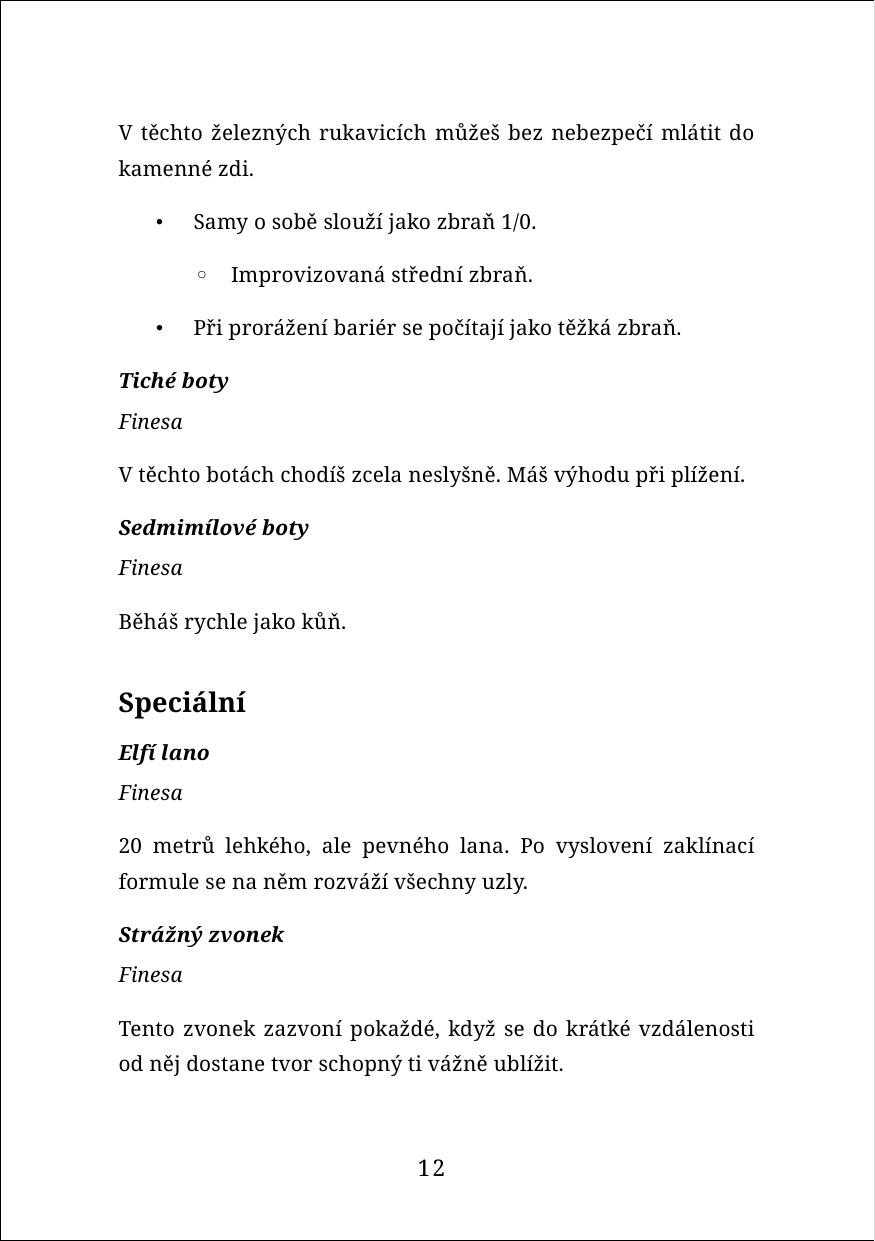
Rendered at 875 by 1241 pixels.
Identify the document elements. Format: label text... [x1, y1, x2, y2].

subtitle Speciální [118, 684, 756, 721]
text Tento zvonek zazvoní pokaždé, když se do krátké vzdálenosti od něj dostane tvor schopný ti vážně ublížit. [118, 1014, 756, 1078]
subtitle Tiché boty [118, 367, 756, 395]
list Samy o sobě slouží jako zbraň 1/0. [156, 207, 756, 235]
subtitle Strážný zvonek [118, 920, 756, 949]
list Při prorážení bariér se počítají jako těžká zbraň. [156, 313, 756, 342]
text Finesa [118, 778, 756, 807]
text 20 metrů lehkého, ale pevného lana. Po vyslovení zaklínací formule se na něm rozváží všechny uzly. [118, 832, 756, 896]
text Běháš rychle jako kůň. [118, 607, 756, 635]
text Finesa [118, 407, 756, 435]
text V těchto botách chodíš zcela neslyšně. Máš výhodu při plížení. [118, 460, 756, 488]
text Finesa [118, 961, 756, 989]
text Finesa [118, 553, 756, 582]
text V těchto železných rukavicích můžeš bez nebezpečí mlátit do kamenné zdi. [118, 118, 756, 182]
subtitle Sedmimílové boty [118, 513, 756, 542]
list Improvizovaná střední zbraň. [193, 260, 756, 289]
subtitle Elfí lano [118, 738, 756, 767]
